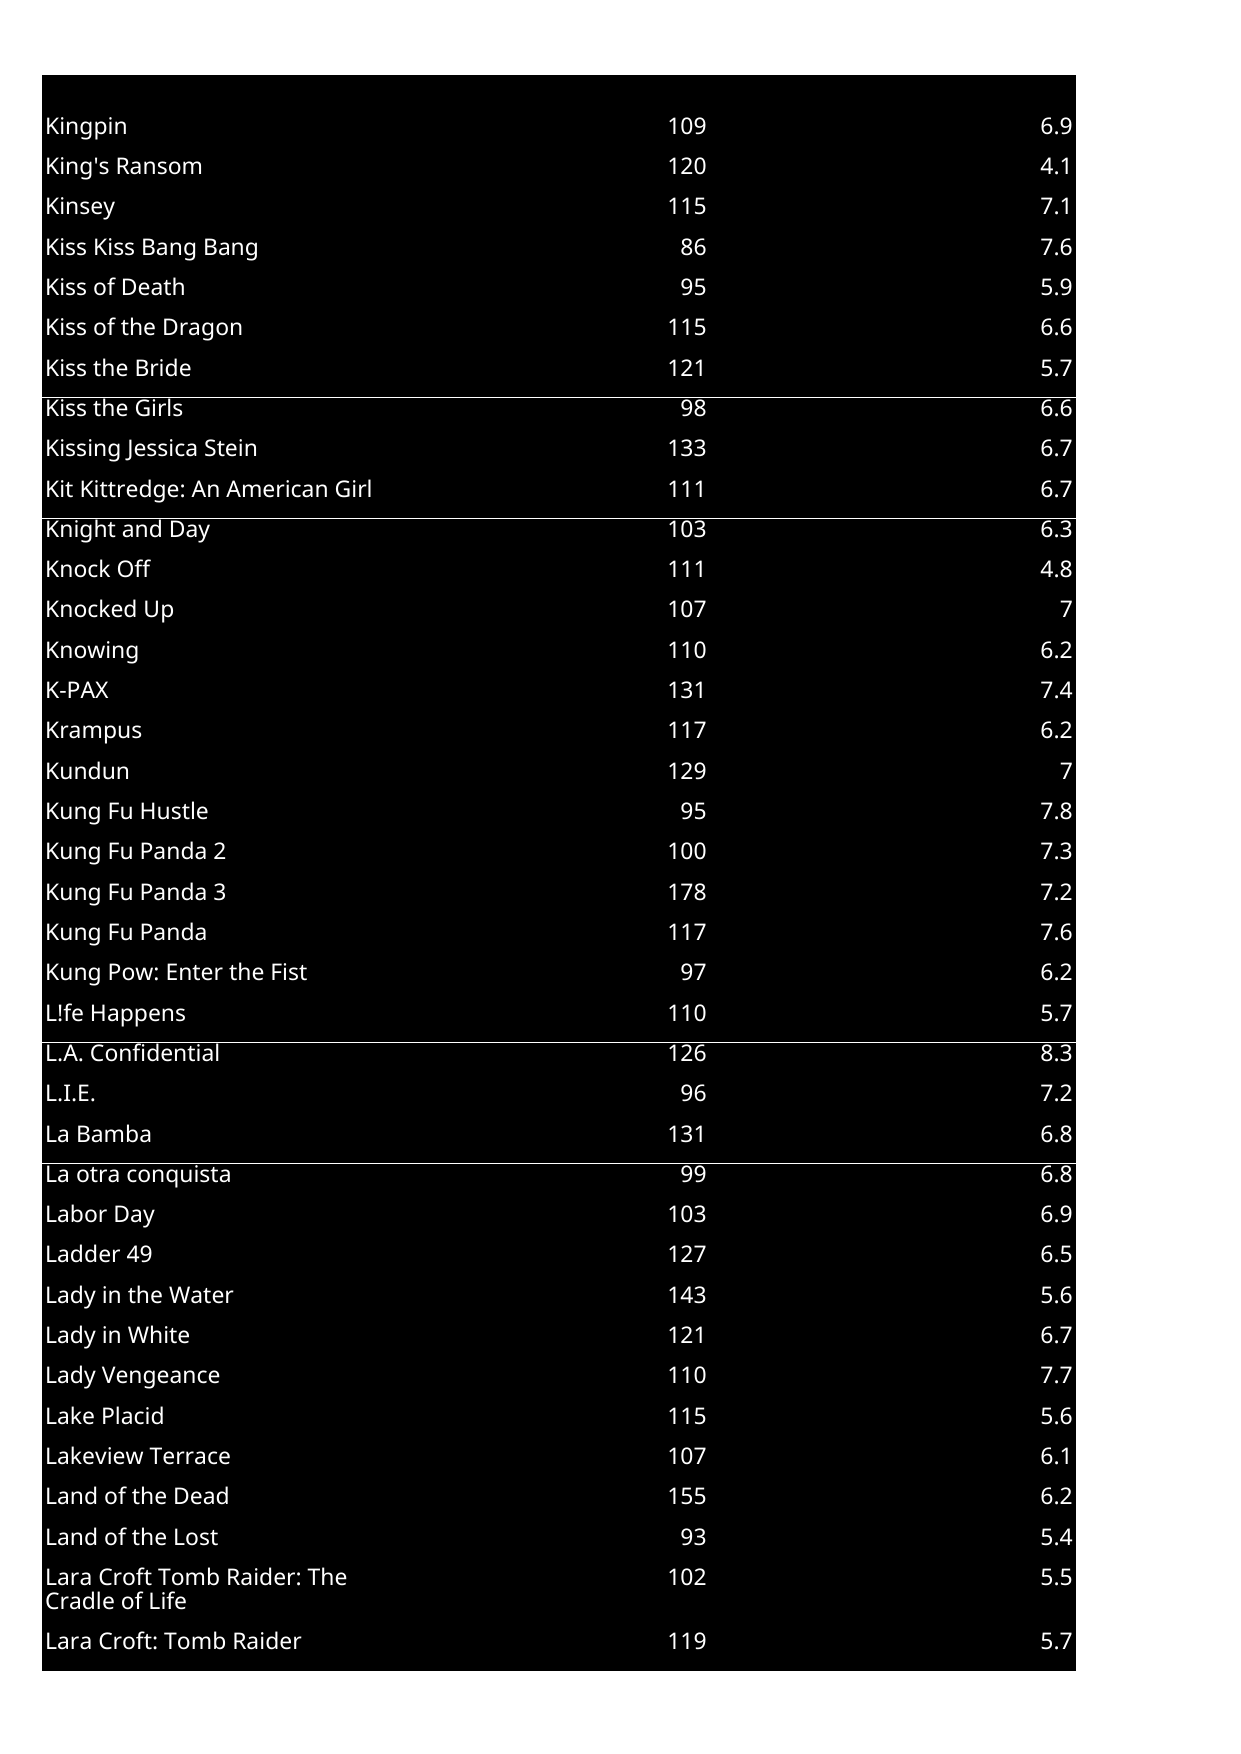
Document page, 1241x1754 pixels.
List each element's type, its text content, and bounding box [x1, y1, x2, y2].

table_cell [42, 75, 391, 115]
table_cell La Bamba [42, 1123, 391, 1163]
table_cell Lady Vengeance [42, 1365, 391, 1405]
table_cell Kiss the Girls [42, 398, 391, 438]
table_cell 6.1 [709, 1446, 1076, 1486]
table_cell 110 [391, 1002, 709, 1042]
table_cell 155 [391, 1486, 709, 1526]
table_cell 6.9 [709, 115, 1076, 156]
table_cell Kiss the Bride [42, 357, 391, 397]
table_cell Knocked Up [42, 599, 391, 639]
table_cell 7.4 [709, 680, 1076, 720]
table_cell 5.4 [709, 1526, 1076, 1567]
table_cell 126 [391, 1043, 709, 1083]
table_cell 131 [391, 680, 709, 720]
table_cell 131 [391, 1123, 709, 1163]
table_cell 127 [391, 1244, 709, 1284]
table_cell Lady in White [42, 1325, 391, 1365]
table_cell 6.7 [709, 1325, 1076, 1365]
table_cell 7.6 [709, 922, 1076, 962]
table_cell Kundun [42, 760, 391, 801]
table_cell L.A. Confidential [42, 1043, 391, 1083]
table_cell Kung Fu Panda 2 [42, 841, 391, 881]
table_cell L.I.E. [42, 1083, 391, 1123]
table_cell 4.1 [709, 156, 1076, 196]
table_cell Krampus [42, 720, 391, 760]
table_cell 6.7 [709, 478, 1076, 518]
table_cell 115 [391, 1405, 709, 1446]
table_cell K-PAX [42, 680, 391, 720]
table_cell 6.2 [709, 962, 1076, 1002]
table_cell Kiss of the Dragon [42, 317, 391, 357]
table_cell 7.7 [709, 1365, 1076, 1405]
table_cell 5.6 [709, 1284, 1076, 1325]
table_cell 7.3 [709, 841, 1076, 881]
table_cell Kingpin [42, 115, 391, 156]
table_cell Knock Off [42, 559, 391, 599]
table_cell 110 [391, 639, 709, 680]
table_cell 6.9 [709, 1204, 1076, 1244]
table_cell 178 [391, 881, 709, 922]
table_cell Kung Pow: Enter the Fist [42, 962, 391, 1002]
table_cell 96 [391, 1083, 709, 1123]
table_cell 111 [391, 478, 709, 518]
table_cell 6.7 [709, 438, 1076, 478]
table_cell La otra conquista [42, 1164, 391, 1204]
table_cell 6.8 [709, 1123, 1076, 1163]
table_cell Kung Fu Panda [42, 922, 391, 962]
table_cell 6.3 [709, 519, 1076, 559]
table_cell King's Ransom [42, 156, 391, 196]
table_cell 6.8 [709, 1164, 1076, 1204]
table_cell 7.2 [709, 1083, 1076, 1123]
table_cell 121 [391, 357, 709, 397]
table_cell 99 [391, 1164, 709, 1204]
table_cell 6.5 [709, 1244, 1076, 1284]
table_cell Land of the Dead [42, 1486, 391, 1526]
table_cell 129 [391, 760, 709, 801]
table_cell Kinsey [42, 196, 391, 236]
table_cell 95 [391, 801, 709, 841]
table_cell 109 [391, 115, 709, 156]
table_cell 111 [391, 559, 709, 599]
table_cell 115 [391, 196, 709, 236]
table_cell Labor Day [42, 1204, 391, 1244]
table_cell Lake Placid [42, 1405, 391, 1446]
table_cell L!fe Happens [42, 1002, 391, 1042]
table_cell Kiss Kiss Bang Bang [42, 236, 391, 277]
table_cell Land of the Lost [42, 1526, 391, 1567]
table_cell Kiss of Death [42, 277, 391, 317]
table_cell 120 [391, 156, 709, 196]
table_cell 143 [391, 1284, 709, 1325]
table_cell Kung Fu Hustle [42, 801, 391, 841]
table_cell 102 [391, 1567, 709, 1631]
table_cell 103 [391, 519, 709, 559]
table_cell 6.2 [709, 720, 1076, 760]
table_cell 133 [391, 438, 709, 478]
table_cell 107 [391, 599, 709, 639]
table_cell 107 [391, 1446, 709, 1486]
table_cell 6.6 [709, 317, 1076, 357]
table_cell 6.2 [709, 1486, 1076, 1526]
table_cell 7.2 [709, 881, 1076, 922]
table_cell 5.6 [709, 1405, 1076, 1446]
table_cell 7.1 [709, 196, 1076, 236]
table_cell 5.5 [709, 1567, 1076, 1631]
table_cell 5.9 [709, 277, 1076, 317]
table_cell Lady in the Water [42, 1284, 391, 1325]
table_cell 5.7 [709, 1631, 1076, 1671]
table_cell [391, 75, 709, 115]
table_cell Ladder 49 [42, 1244, 391, 1284]
table_cell 95 [391, 277, 709, 317]
table_cell 7.8 [709, 801, 1076, 841]
table_cell 7 [709, 599, 1076, 639]
table_cell Lakeview Terrace [42, 1446, 391, 1486]
table_cell 6.2 [709, 639, 1076, 680]
table_cell 7 [709, 760, 1076, 801]
table_cell Knowing [42, 639, 391, 680]
table_cell 115 [391, 317, 709, 357]
table_cell 110 [391, 1365, 709, 1405]
table_cell 119 [391, 1631, 709, 1671]
table_cell Knight and Day [42, 519, 391, 559]
table_cell 100 [391, 841, 709, 881]
table_cell 103 [391, 1204, 709, 1244]
table_cell Lara Croft Tomb Raider: The Cradle of Life [42, 1567, 391, 1631]
table_cell 86 [391, 236, 709, 277]
table_cell Kit Kittredge: An American Girl [42, 478, 391, 518]
table_cell 121 [391, 1325, 709, 1365]
table_cell 117 [391, 922, 709, 962]
table_cell 98 [391, 398, 709, 438]
table_cell 7.6 [709, 236, 1076, 277]
table_cell 5.7 [709, 357, 1076, 397]
table_cell 97 [391, 962, 709, 1002]
table_cell 117 [391, 720, 709, 760]
table_cell 4.8 [709, 559, 1076, 599]
table_cell Kissing Jessica Stein [42, 438, 391, 478]
table_cell 5.7 [709, 1002, 1076, 1042]
table_cell Kung Fu Panda 3 [42, 881, 391, 922]
table_cell Lara Croft: Tomb Raider [42, 1631, 391, 1671]
table_cell 93 [391, 1526, 709, 1567]
table_cell 8.3 [709, 1043, 1076, 1083]
table_cell 6.6 [709, 398, 1076, 438]
table_cell [709, 75, 1076, 115]
